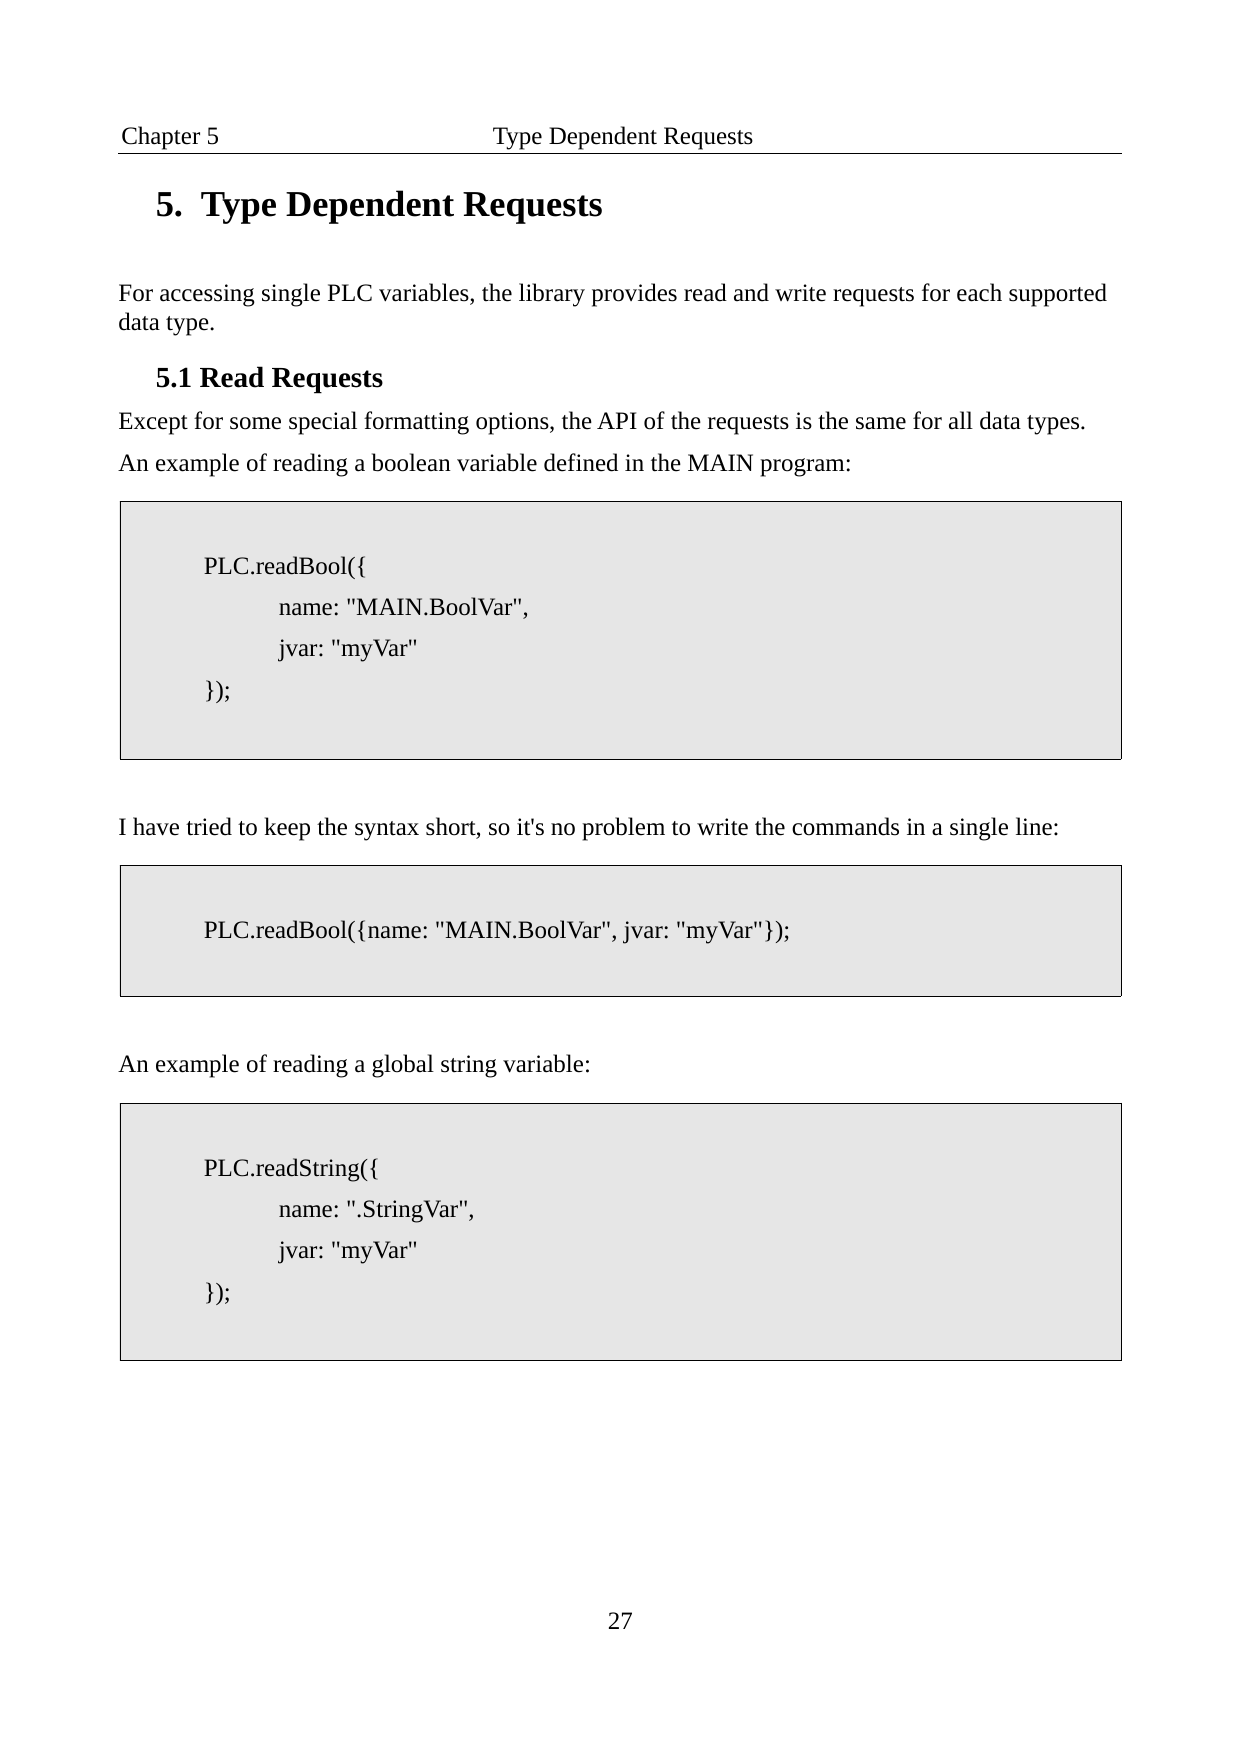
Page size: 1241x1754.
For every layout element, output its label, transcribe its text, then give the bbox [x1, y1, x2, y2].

text I have tried to keep the syntax short, so it's no problem to write the commands in a single line: [118, 812, 1122, 841]
text }); [128, 1277, 1112, 1305]
text An example of reading a boolean variable defined in the MAIN program: [118, 448, 1122, 476]
subtitle Type Dependent Requests [156, 182, 1122, 224]
text PLC.readBool({ [128, 551, 1112, 580]
text Except for some special formatting options, the API of the requests is the same for all data types. [118, 406, 1122, 435]
text }); [128, 675, 1112, 703]
text For accessing single PLC variables, the library provides read and write requests for each supported data type. [118, 278, 1122, 335]
text PLC.readString({ [128, 1153, 1112, 1182]
text An example of reading a global string variable: [118, 1049, 1122, 1078]
text PLC.readBool({name: "MAIN.BoolVar", jvar: "myVar"}); [128, 915, 1112, 944]
text jvar: "myVar" [128, 633, 1112, 662]
subtitle 5.1 Read Requests [156, 360, 1122, 394]
text name: ".StringVar", [128, 1194, 1112, 1223]
text name: "MAIN.BoolVar", [128, 592, 1112, 621]
text jvar: "myVar" [128, 1235, 1112, 1264]
